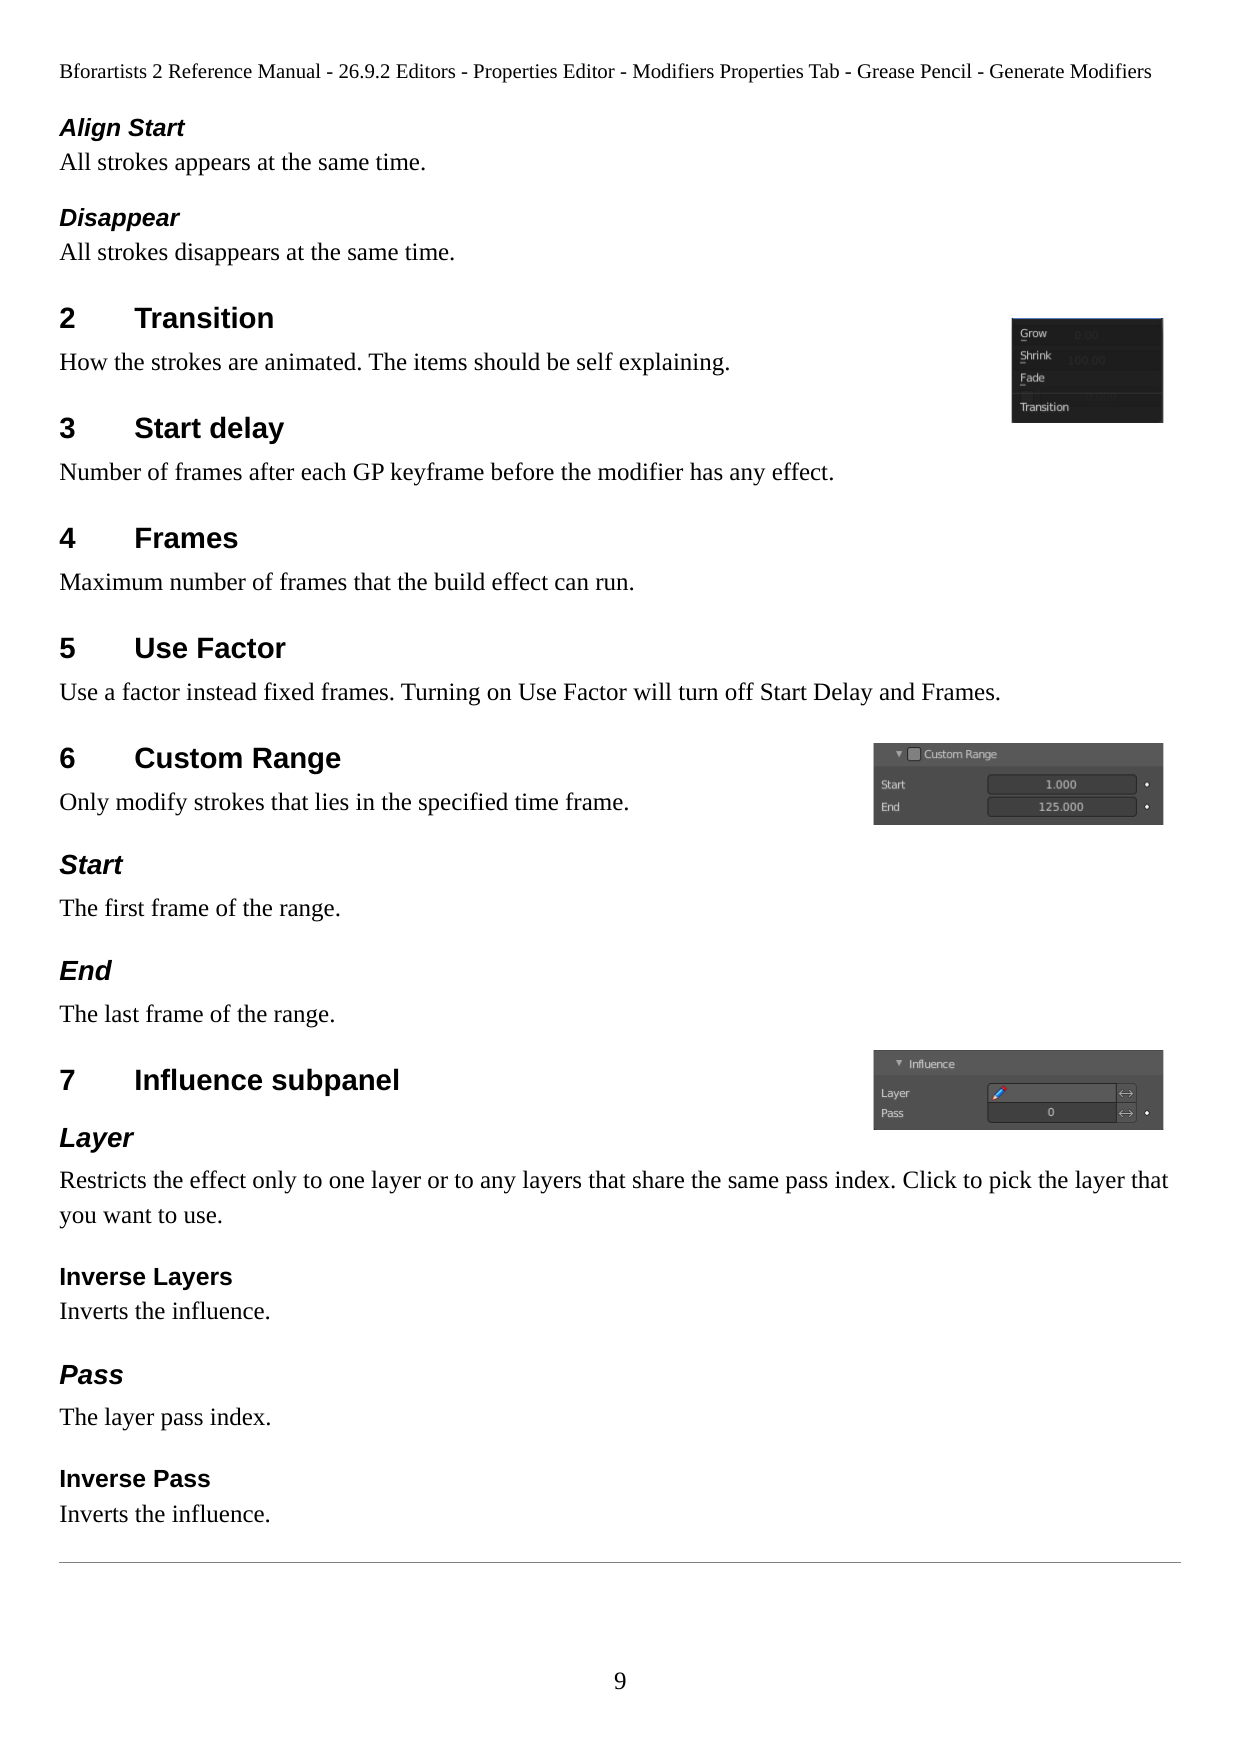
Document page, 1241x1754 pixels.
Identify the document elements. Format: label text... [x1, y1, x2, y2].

picture [873, 1050, 1164, 1130]
subtitle Inverse Pass [59, 1464, 1181, 1492]
subtitle Inverse Layers [59, 1262, 1181, 1290]
subtitle Influence subpanel [59, 1062, 873, 1096]
text Restricts the effect only to one layer or to any layers that share the same pass index. Click to pick the layer that you want to use. [59, 1166, 1181, 1229]
text Number of frames after each GP keyframe before the modifier has any effect. [59, 457, 1181, 486]
text How the strokes are animated. The items should be self explaining. [59, 347, 1011, 376]
subtitle [1164, 1062, 1181, 1096]
text The first frame of the range. [59, 893, 1181, 922]
text All strokes disappears at the same time. [59, 237, 1181, 266]
subtitle Use Factor [59, 631, 1181, 664]
picture [873, 743, 1164, 825]
text Inverts the influence. [59, 1499, 1181, 1527]
text Only modify strokes that lies in the specified time frame. [59, 787, 873, 816]
subtitle Pass [59, 1358, 1181, 1390]
subtitle Transition [59, 301, 1181, 335]
subtitle Custom Range [59, 741, 1181, 774]
subtitle Disappear [59, 203, 1181, 231]
subtitle Start delay [59, 411, 1181, 445]
subtitle Layer [59, 1121, 1181, 1153]
text The layer pass index. [59, 1402, 1181, 1431]
text Use a factor instead fixed frames. Turning on Use Factor will turn off Start Delay and Frames. [59, 677, 1181, 706]
text All strokes appears at the same time. [59, 147, 1181, 176]
text Maximum number of frames that the build effect can run. [59, 567, 1181, 596]
subtitle Frames [59, 521, 1181, 555]
subtitle Start [59, 848, 1181, 880]
text The last frame of the range. [59, 999, 1181, 1028]
subtitle End [59, 954, 1181, 986]
text Inverts the influence. [59, 1296, 1181, 1325]
subtitle Align Start [59, 113, 1181, 141]
picture [1011, 318, 1164, 423]
